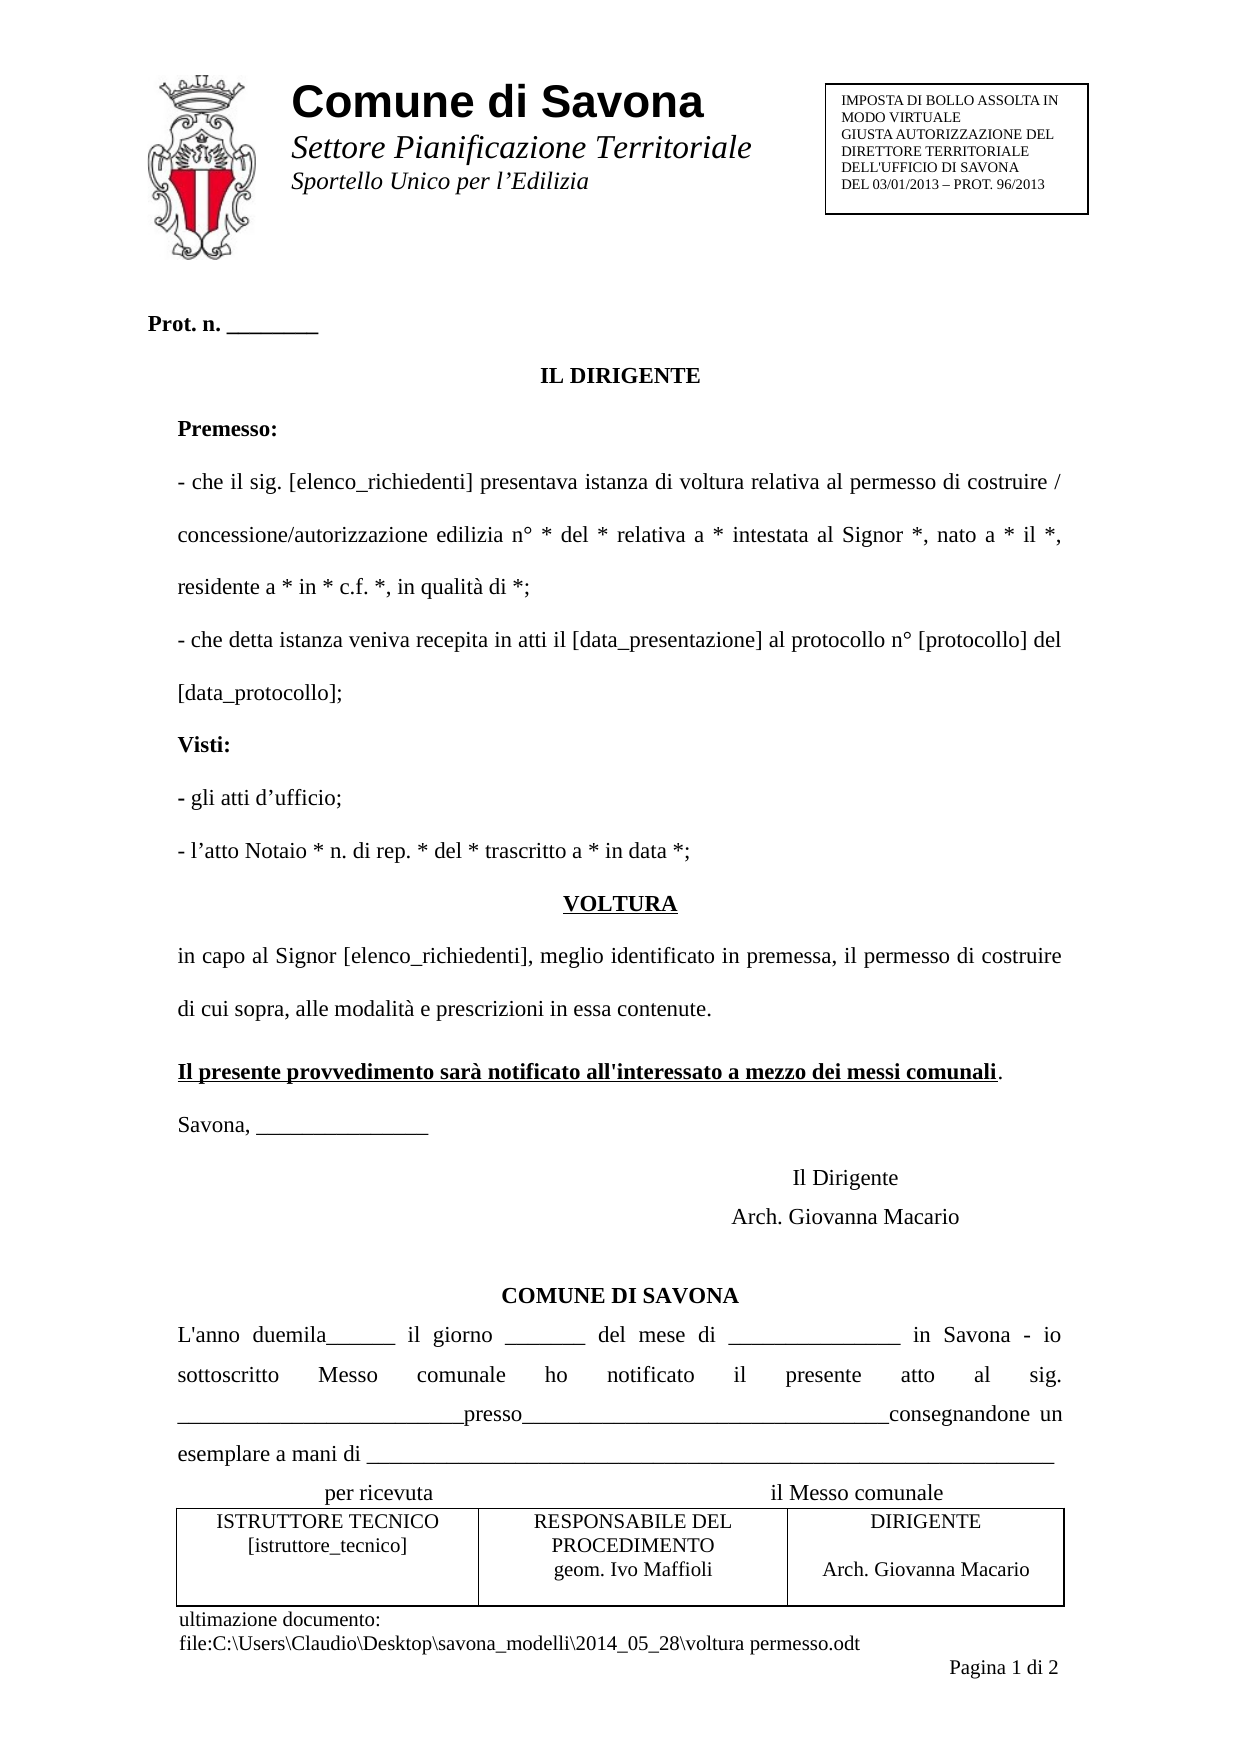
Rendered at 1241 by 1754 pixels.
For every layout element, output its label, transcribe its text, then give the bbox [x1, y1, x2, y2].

text L'anno duemila______ il giorno _______ del mese di _______________ in Savona - io sottoscritto Messo comunale ho notificato il presente atto al sig. _________________________presso________________________________consegnandone un esemplare a mani di ____________________________________________________________ [177, 1322, 1063, 1466]
text Savona, _______________ [177, 1111, 1063, 1137]
text Sportello Unico per l’Edilizia [256, 166, 824, 195]
text Comune di Savona [256, 75, 1092, 128]
text Premesso: [177, 415, 1063, 442]
text GIUSTA AUTORIZZAZIONE DEL DIRETTORE TERRITORIALE DELL'UFFICIO DI SAVONA [841, 126, 1072, 176]
text - che detta istanza veniva recepita in atti il [data_presentazione] al protocollo n° [protocollo] del [data_protocollo]; [177, 626, 1063, 705]
text IMPOSTA DI BOLLO ASSOLTA IN MODO VIRTUALE [841, 92, 1072, 126]
text Visti: [177, 731, 1063, 758]
table_header [177, 1164, 628, 1229]
text IL DIRIGENTE [177, 362, 1063, 389]
text Il presente provvedimento sarà notificato all'interessato a mezzo dei messi comunali. [177, 1058, 1063, 1084]
text COMUNE DI SAVONA [177, 1282, 1063, 1308]
text - gli atti d’ufficio; [177, 784, 1063, 811]
text - che il sig. [elenco_richiedenti] presentava istanza di voltura relativa al permesso di costruire / concessione/autorizzazione edilizia n° * del * relativa a * intestata al Signor *, nato a * il *, residente a * in * c.f. *, in qualità di *; [177, 468, 1063, 600]
text DEL 03/01/2013 – PROT. 96/2013 [841, 176, 1072, 193]
text per ricevuta il Messo comunale [177, 1479, 1063, 1506]
text Prot. n. ________ [148, 310, 1092, 336]
text in capo al Signor [elenco_richiedenti], meglio identificato in premessa, il permesso di costruire di cui sopra, alle modalità e prescrizioni in essa contenute. [177, 942, 1063, 1021]
text VOLTURA [177, 889, 1063, 916]
text Settore Pianificazione Territoriale [256, 128, 824, 166]
picture [147, 75, 256, 260]
table_header Il Dirigente Arch. Giovanna Macario [628, 1164, 1063, 1229]
text - l’atto Notaio * n. di rep. * del * trascritto a * in data *; [177, 837, 1063, 863]
